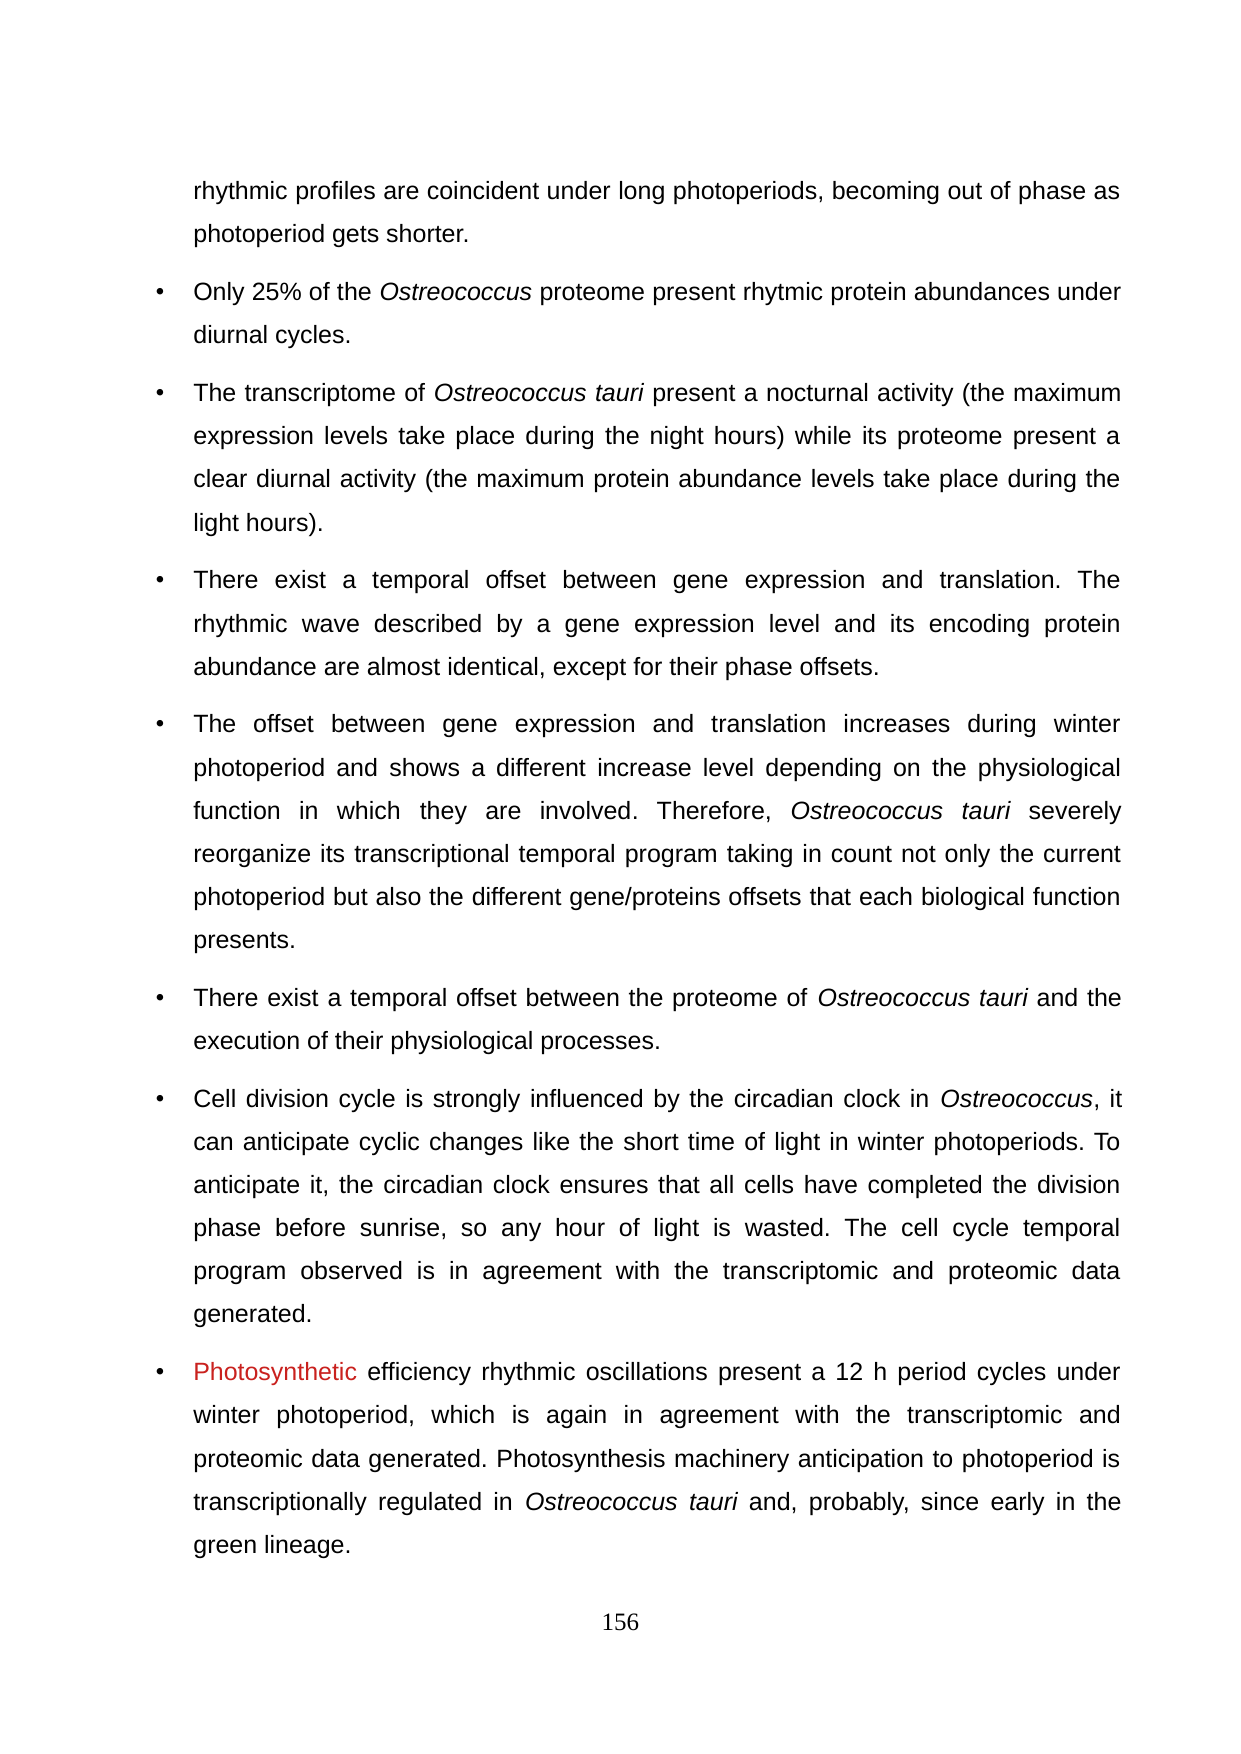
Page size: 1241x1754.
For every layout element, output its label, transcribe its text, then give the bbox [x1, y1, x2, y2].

list There exist a temporal offset between the proteome of Ostreococcus tauri and the execution of their physiological processes. [156, 983, 1122, 1055]
list rhythmic profiles are coincident under long photoperiods, becoming out of phase as photoperiod gets shorter. [156, 176, 1122, 248]
list Only 25% of the Ostreococcus proteome present rhytmic protein abundances under diurnal cycles. [156, 277, 1122, 349]
list Photosynthetic efficiency rhythmic oscillations present a 12 h period cycles under winter photoperiod, which is again in agreement with the transcriptomic and proteomic data generated. Photosynthesis machinery anticipation to photoperiod is transcriptionally regulated in Ostreococcus tauri and, probably, since early in the green lineage. [156, 1357, 1122, 1558]
list Cell division cycle is strongly influenced by the circadian clock in Ostreococcus, it can anticipate cyclic changes like the short time of light in winter photoperiods. To anticipate it, the circadian clock ensures that all cells have completed the division phase before sunrise, so any hour of light is wasted. The cell cycle temporal program observed is in agreement with the transcriptomic and proteomic data generated. [156, 1084, 1122, 1328]
list There exist a temporal offset between gene expression and translation. The rhythmic wave described by a gene expression level and its encoding protein abundance are almost identical, except for their phase offsets. [156, 565, 1122, 680]
list The offset between gene expression and translation increases during winter photoperiod and shows a different increase level depending on the physiological function in which they are involved. Therefore, Ostreococcus tauri severely reorganize its transcriptional temporal program taking in count not only the current photoperiod but also the different gene/proteins offsets that each biological function presents. [156, 709, 1122, 954]
list The transcriptome of Ostreococcus tauri present a nocturnal activity (the maximum expression levels take place during the night hours) while its proteome present a clear diurnal activity (the maximum protein abundance levels take place during the light hours). [156, 378, 1122, 536]
